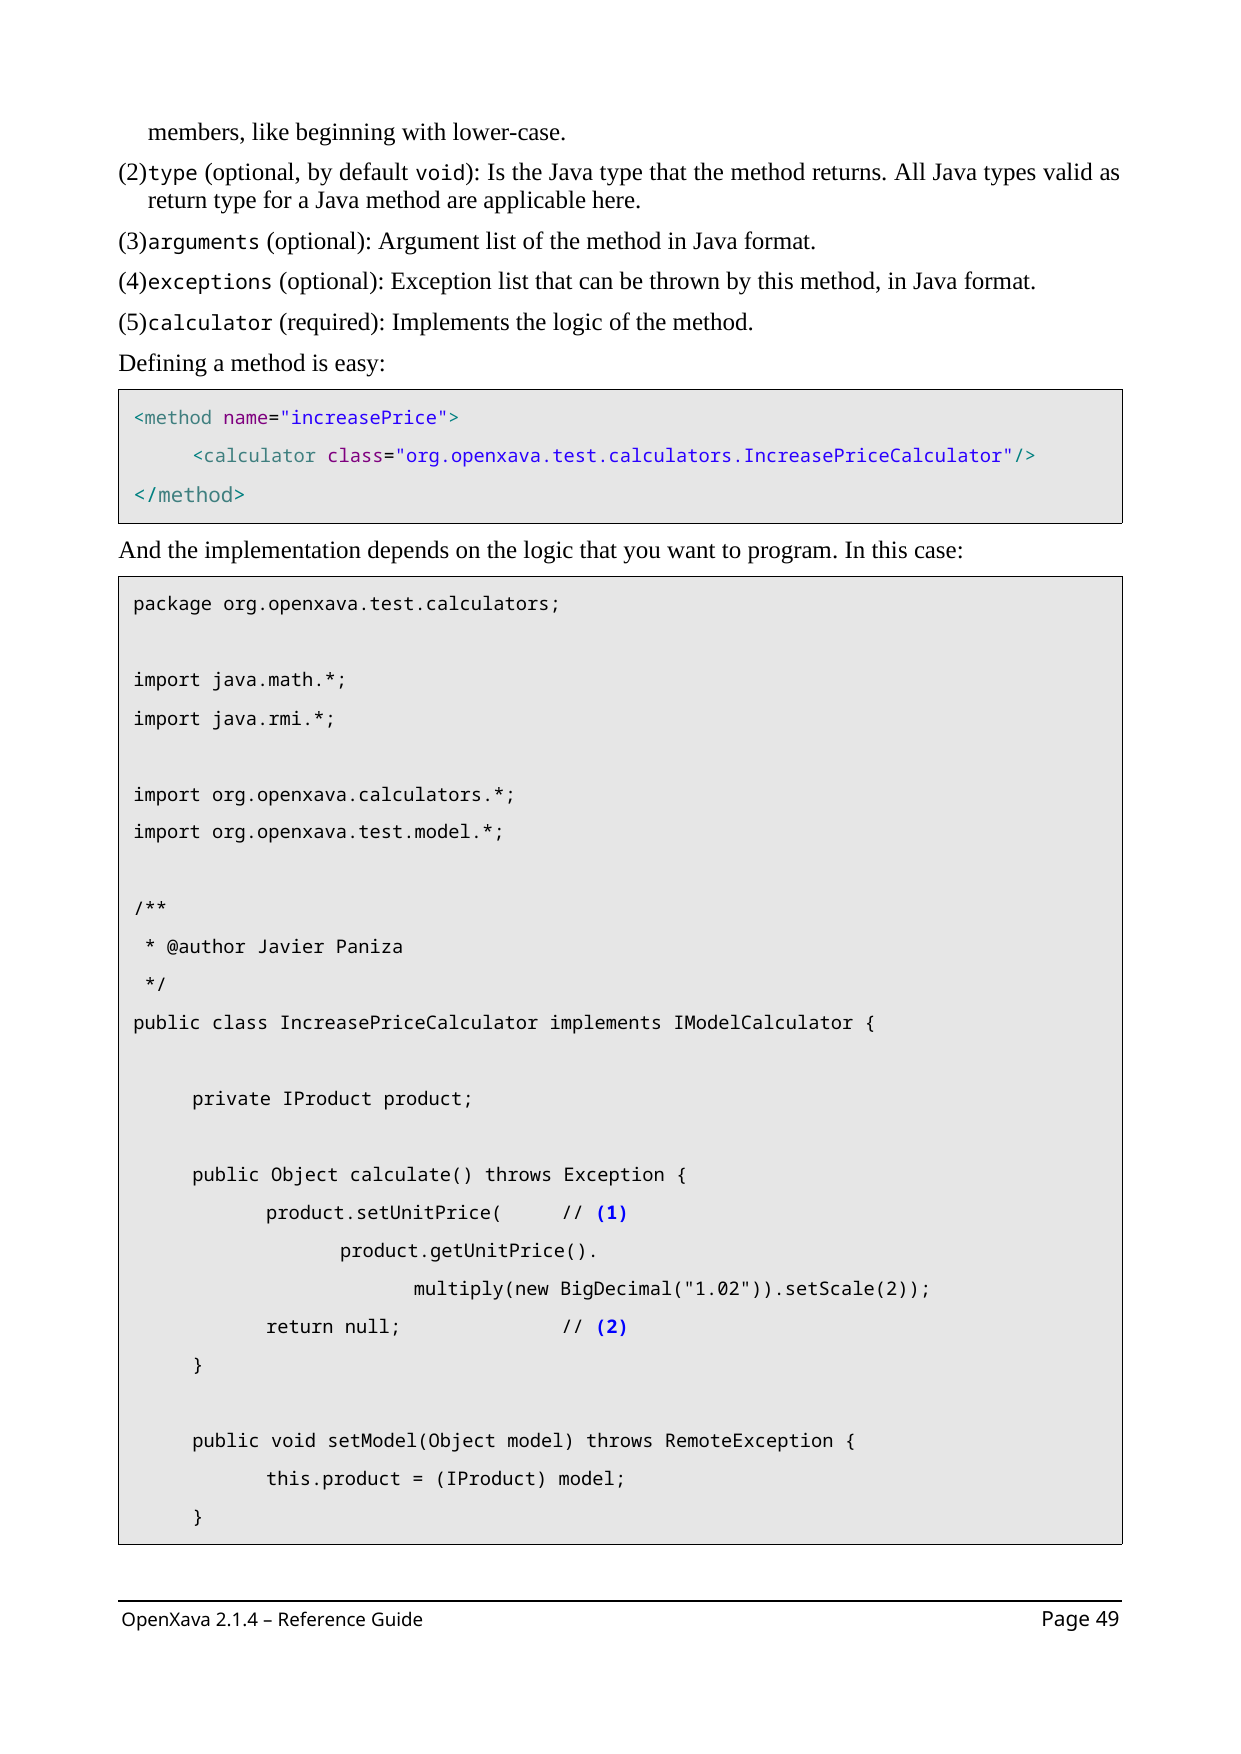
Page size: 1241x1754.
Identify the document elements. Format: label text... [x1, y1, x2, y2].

text And the implementation depends on the logic that you want to program. In this case: [118, 536, 1122, 563]
text product.getUnitPrice(). [119, 1222, 1122, 1260]
text } [119, 1336, 1122, 1374]
text public class IncreasePriceCalculator implements IModelCalculator { [119, 994, 1122, 1032]
text product.setUnitPrice( // (1) [119, 1184, 1122, 1222]
text <method name="increasePrice"> [119, 390, 1122, 427]
text Defining a method is easy: [118, 349, 1122, 377]
text import org.openxava.calculators.*; [119, 766, 1122, 804]
text import java.rmi.*; [119, 690, 1122, 728]
text this.product = (IProduct) model; [119, 1450, 1122, 1488]
text public void setModel(Object model) throws RemoteException { [119, 1412, 1122, 1450]
text <calculator class="org.openxava.test.calculators.IncreasePriceCalculator"/> [119, 427, 1122, 465]
text import org.openxava.test.model.*; [119, 804, 1122, 842]
text public Object calculate() throws Exception { [119, 1146, 1122, 1184]
list members, like beginning with lower-case. [118, 118, 1122, 146]
list exceptions (optional): Exception list that can be thrown by this method, in Java format. [118, 267, 1122, 296]
list arguments (optional): Argument list of the method in Java format. [118, 227, 1122, 255]
text import java.math.*; [119, 652, 1122, 690]
text return null; // (2) [119, 1298, 1122, 1336]
list calculator (required): Implements the logic of the method. [118, 308, 1122, 336]
text </method> [119, 465, 1122, 523]
text private IProduct product; [119, 1070, 1122, 1108]
text * @author Javier Paniza [119, 918, 1122, 956]
text } [119, 1488, 1122, 1544]
text */ [119, 956, 1122, 994]
list type (optional, by default void): Is the Java type that the method returns. All Java types valid as return type for a Java method are applicable here. [118, 158, 1122, 214]
text package org.openxava.test.calculators; [119, 577, 1122, 614]
text multiply(new BigDecimal("1.02")).setScale(2)); [119, 1260, 1122, 1298]
text /** [119, 880, 1122, 918]
